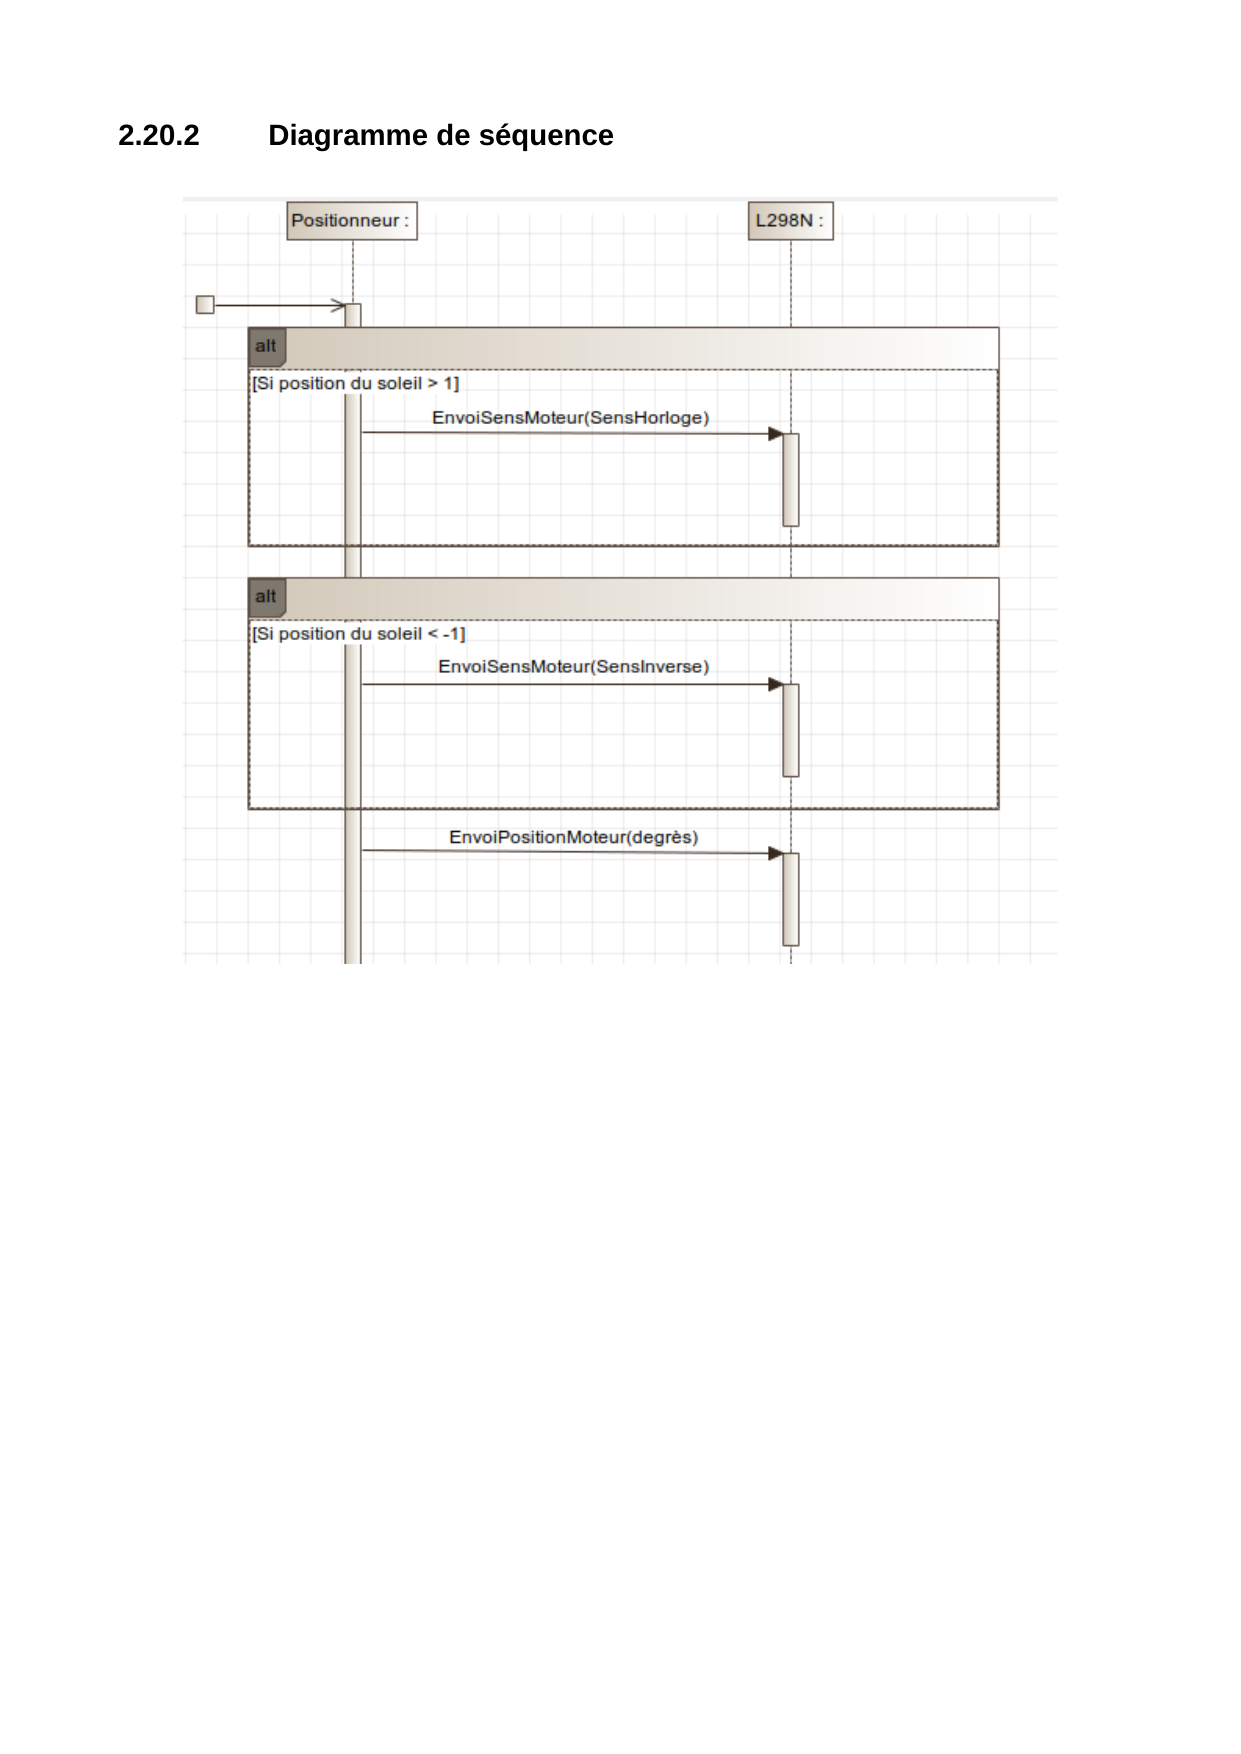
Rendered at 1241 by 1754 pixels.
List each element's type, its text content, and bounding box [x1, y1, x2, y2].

subtitle Diagramme de séquence [118, 118, 1122, 152]
picture [182, 197, 1058, 964]
